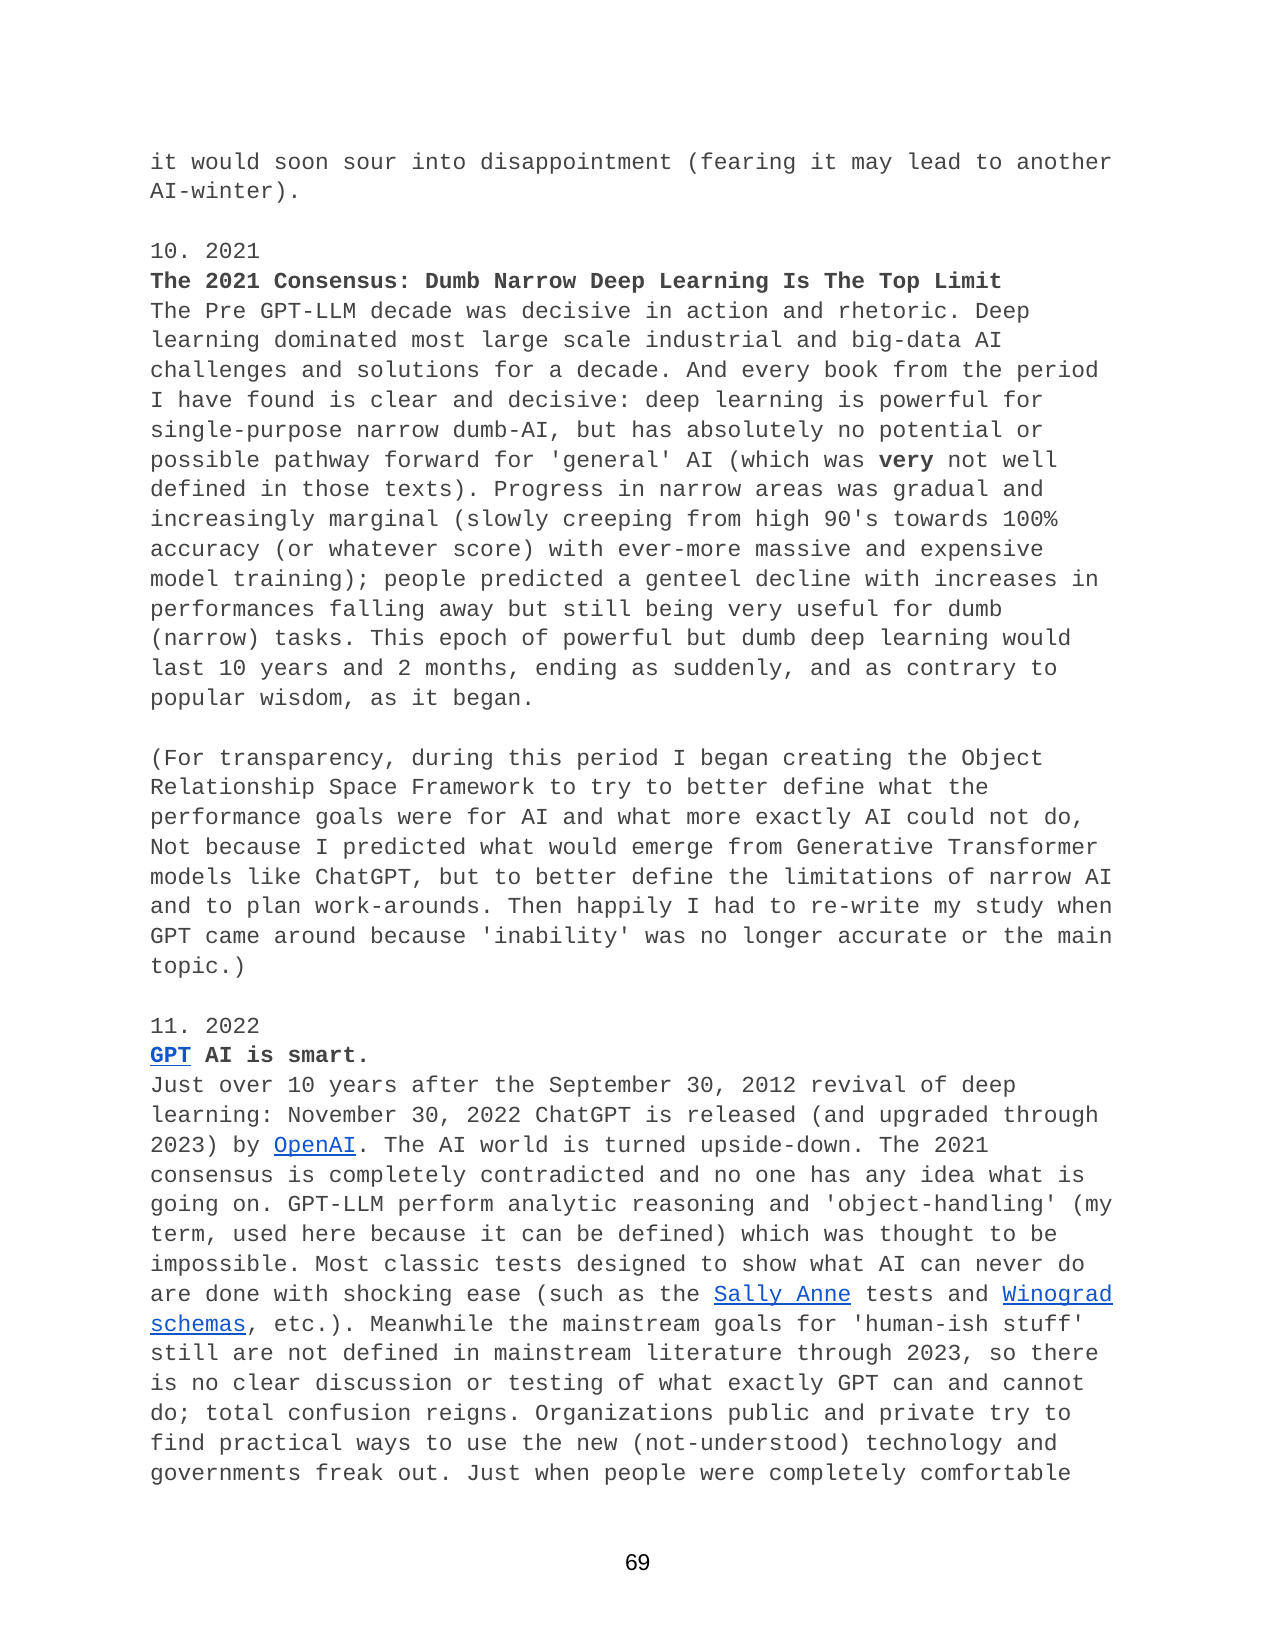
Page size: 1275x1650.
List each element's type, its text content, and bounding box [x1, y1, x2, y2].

text The 2021 Consensus: Dumb Narrow Deep Learning Is The Top Limit [150, 269, 1125, 295]
text GPT AI is smart. [150, 1044, 1125, 1070]
text 11. 2022 [150, 1014, 1125, 1040]
text it would soon sour into disappointment (fearing it may lead to another AI-winter). [150, 150, 1125, 206]
text The Pre GPT-LLM decade was decisive in action and rhetoric. Deep learning dominated most large scale industrial and big-data AI challenges and solutions for a decade. And every book from the period I have found is clear and decisive: deep learning is powerful for single-purpose narrow dumb-AI, but has absolutely no potential or possible pathway forward for 'general' AI (which was very not well defined in those texts). Progress in narrow areas was gradual and increasingly marginal (slowly creeping from high 90's towards 100% accuracy (or whatever score) with ever-more massive and expensive model training); people predicted a genteel decline with increases in performances falling away but still being very useful for dumb (narrow) tasks. This epoch of powerful but dumb deep learning would last 10 years and 2 months, ending as suddenly, and as contrary to popular wisdom, as it began. [150, 299, 1125, 712]
text (For transparency, during this period I began creating the Object Relationship Space Framework to try to better define what the performance goals were for AI and what more exactly AI could not do, Not because I predicted what would emerge from Generative Transformer models like ChatGPT, but to better define the limitations of narrow AI and to plan work-arounds. Then happily I had to re-write my study when GPT came around because 'inability' was no longer accurate or the main topic.) [150, 746, 1125, 980]
text Just over 10 years after the September 30, 2012 revival of deep learning: November 30, 2022 ChatGPT is released (and upgraded through 2023) by OpenAI. The AI world is turned upside-down. The 2021 consensus is completely contradicted and no one has any idea what is going on. GPT-LLM perform analytic reasoning and 'object-handling' (my term, used here because it can be defined) which was thought to be impossible. Most classic tests designed to show what AI can never do are done with shocking ease (such as the Sally Anne tests and Winograd schemas, etc.). Meanwhile the mainstream goals for 'human-ish stuff' still are not defined in mainstream literature through 2023, so there is no clear discussion or testing of what exactly GPT can and cannot do; total confusion reigns. Organizations public and private try to find practical ways to use the new (not-understood) technology and governments freak out. Just when people were completely comfortable [150, 1073, 1125, 1487]
text 10. 2021 [150, 239, 1125, 265]
